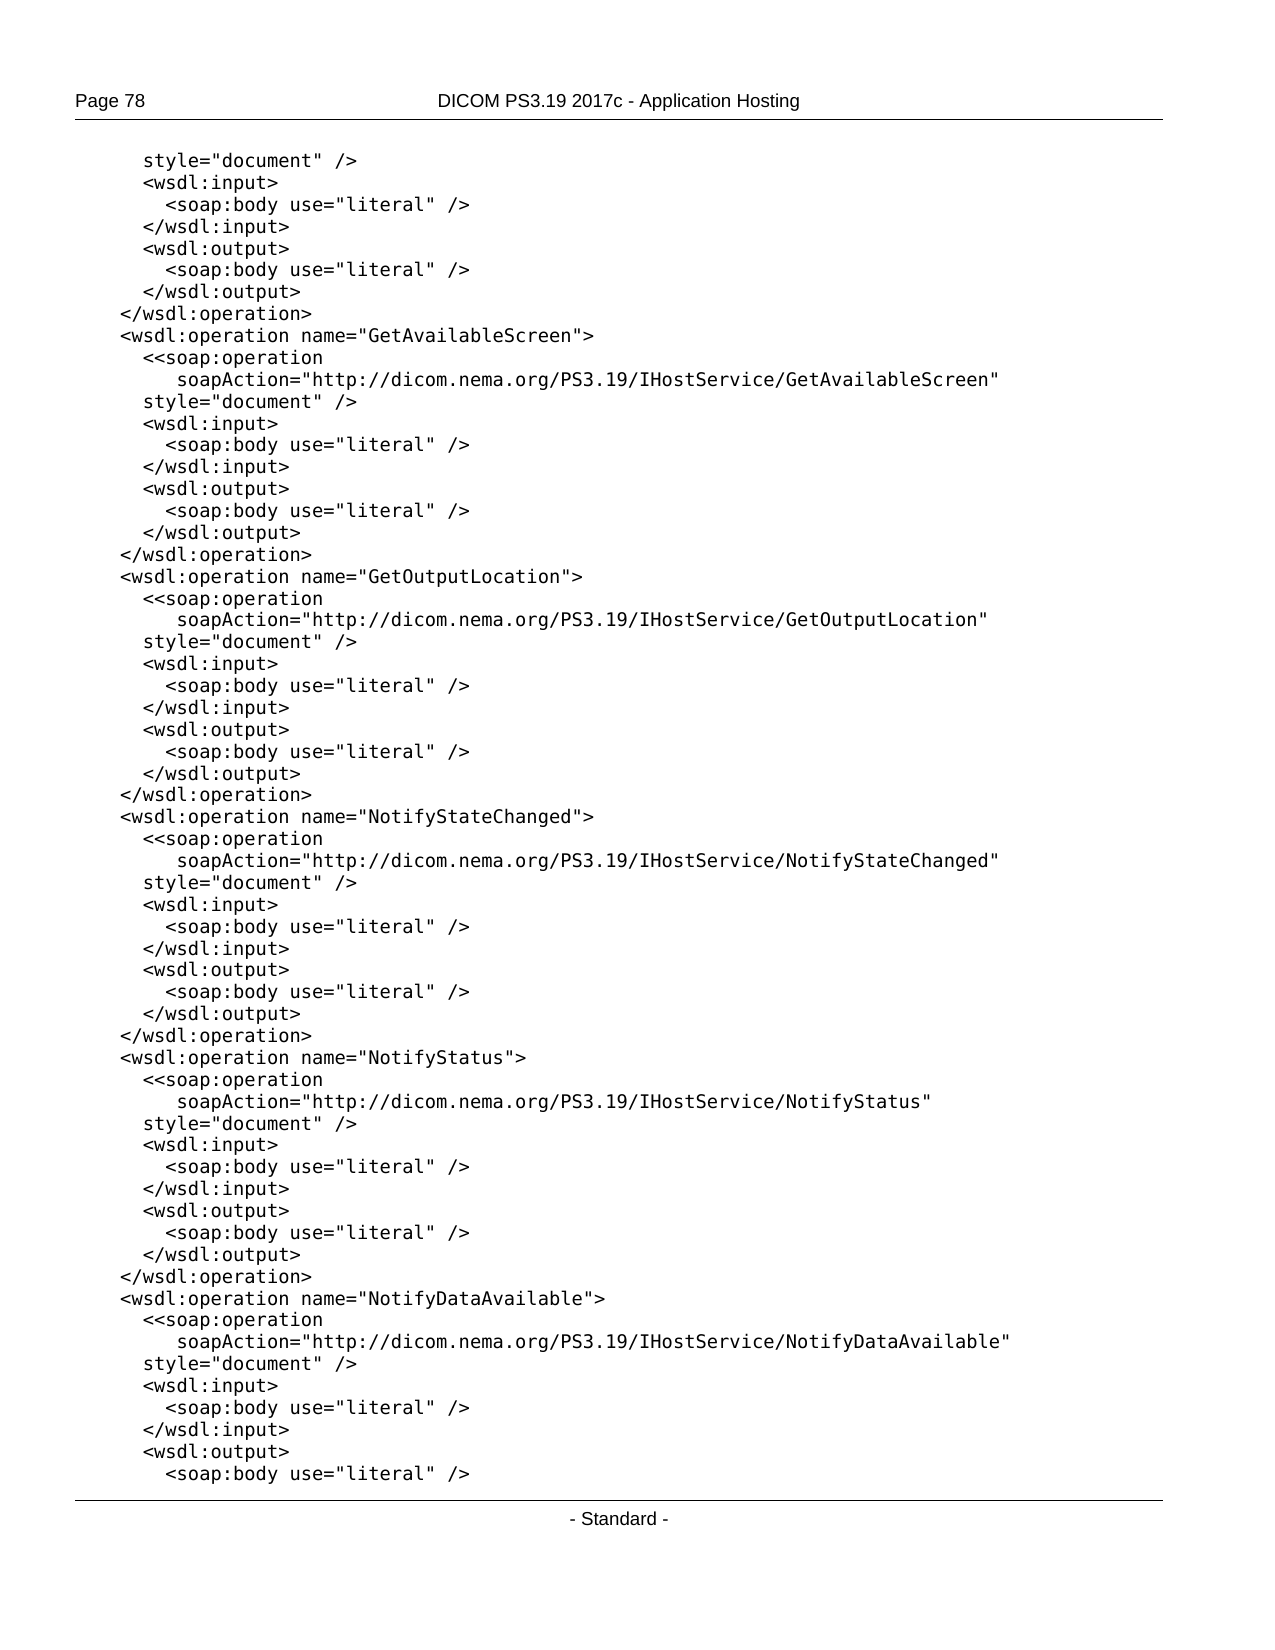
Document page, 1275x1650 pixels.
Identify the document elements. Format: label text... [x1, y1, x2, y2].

text style="document" /> <wsdl:input> <soap:body use="literal" /> </wsdl:input> <wsdl:output> <soap:body use="literal" /> </wsdl:output> </wsdl:operation> <wsdl:operation name="GetAvailableScreen"> <<soap:operation soapAction="http://dicom.nema.org/PS3.19/IHostService/GetAvailableScreen" style="document" /> <wsdl:input> <soap:body use="literal" /> </wsdl:input> <wsdl:output> <soap:body use="literal" /> </wsdl:output> </wsdl:operation> <wsdl:operation name="GetOutputLocation"> <<soap:operation soapAction="http://dicom.nema.org/PS3.19/IHostService/GetOutputLocation" style="document" /> <wsdl:input> <soap:body use="literal" /> </wsdl:input> <wsdl:output> <soap:body use="literal" /> </wsdl:output> </wsdl:operation> <wsdl:operation name="NotifyStateChanged"> <<soap:operation soapAction="http://dicom.nema.org/PS3.19/IHostService/NotifyStateChanged" style="document" /> <wsdl:input> <soap:body use="literal" /> </wsdl:input> <wsdl:output> <soap:body use="literal" /> </wsdl:output> </wsdl:operation> <wsdl:operation name="NotifyStatus"> <<soap:operation soapAction="http://dicom.nema.org/PS3.19/IHostService/NotifyStatus" style="document" /> <wsdl:input> <soap:body use="literal" /> </wsdl:input> <wsdl:output> <soap:body use="literal" /> </wsdl:output> </wsdl:operation> <wsdl:operation name="NotifyDataAvailable"> <<soap:operation soapAction="http://dicom.nema.org/PS3.19/IHostService/NotifyDataAvailable" style="document" /> <wsdl:input> <soap:body use="literal" /> </wsdl:input> <wsdl:output> <soap:body use="literal" /> [75, 150, 1162, 1484]
